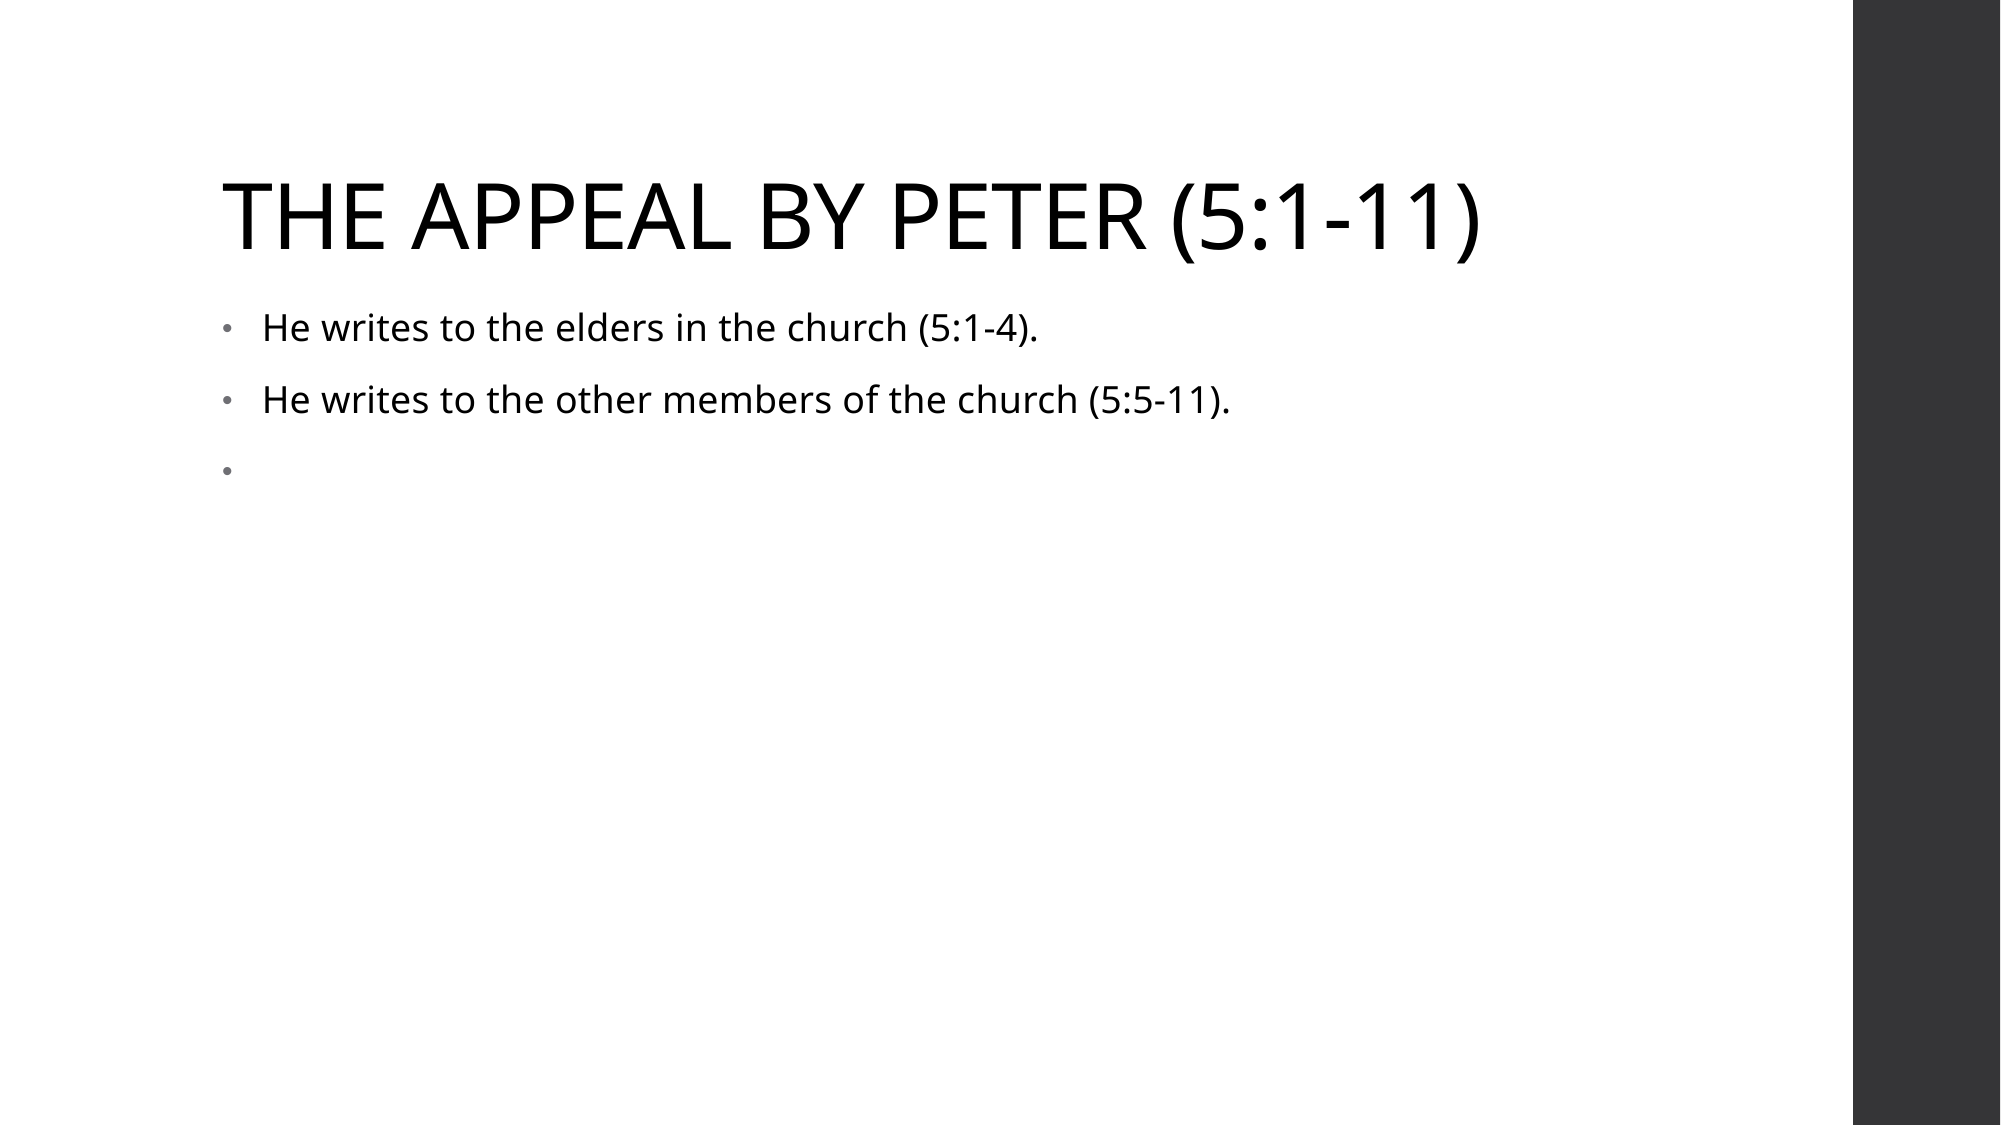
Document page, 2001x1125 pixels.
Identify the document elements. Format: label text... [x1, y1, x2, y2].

title THE APPEAL BY PETER (5:1-11) [206, 60, 1797, 278]
list He writes to the elders in the church (5:1-4). He writes to the other members of the church (5:5-11). [206, 299, 1617, 1014]
